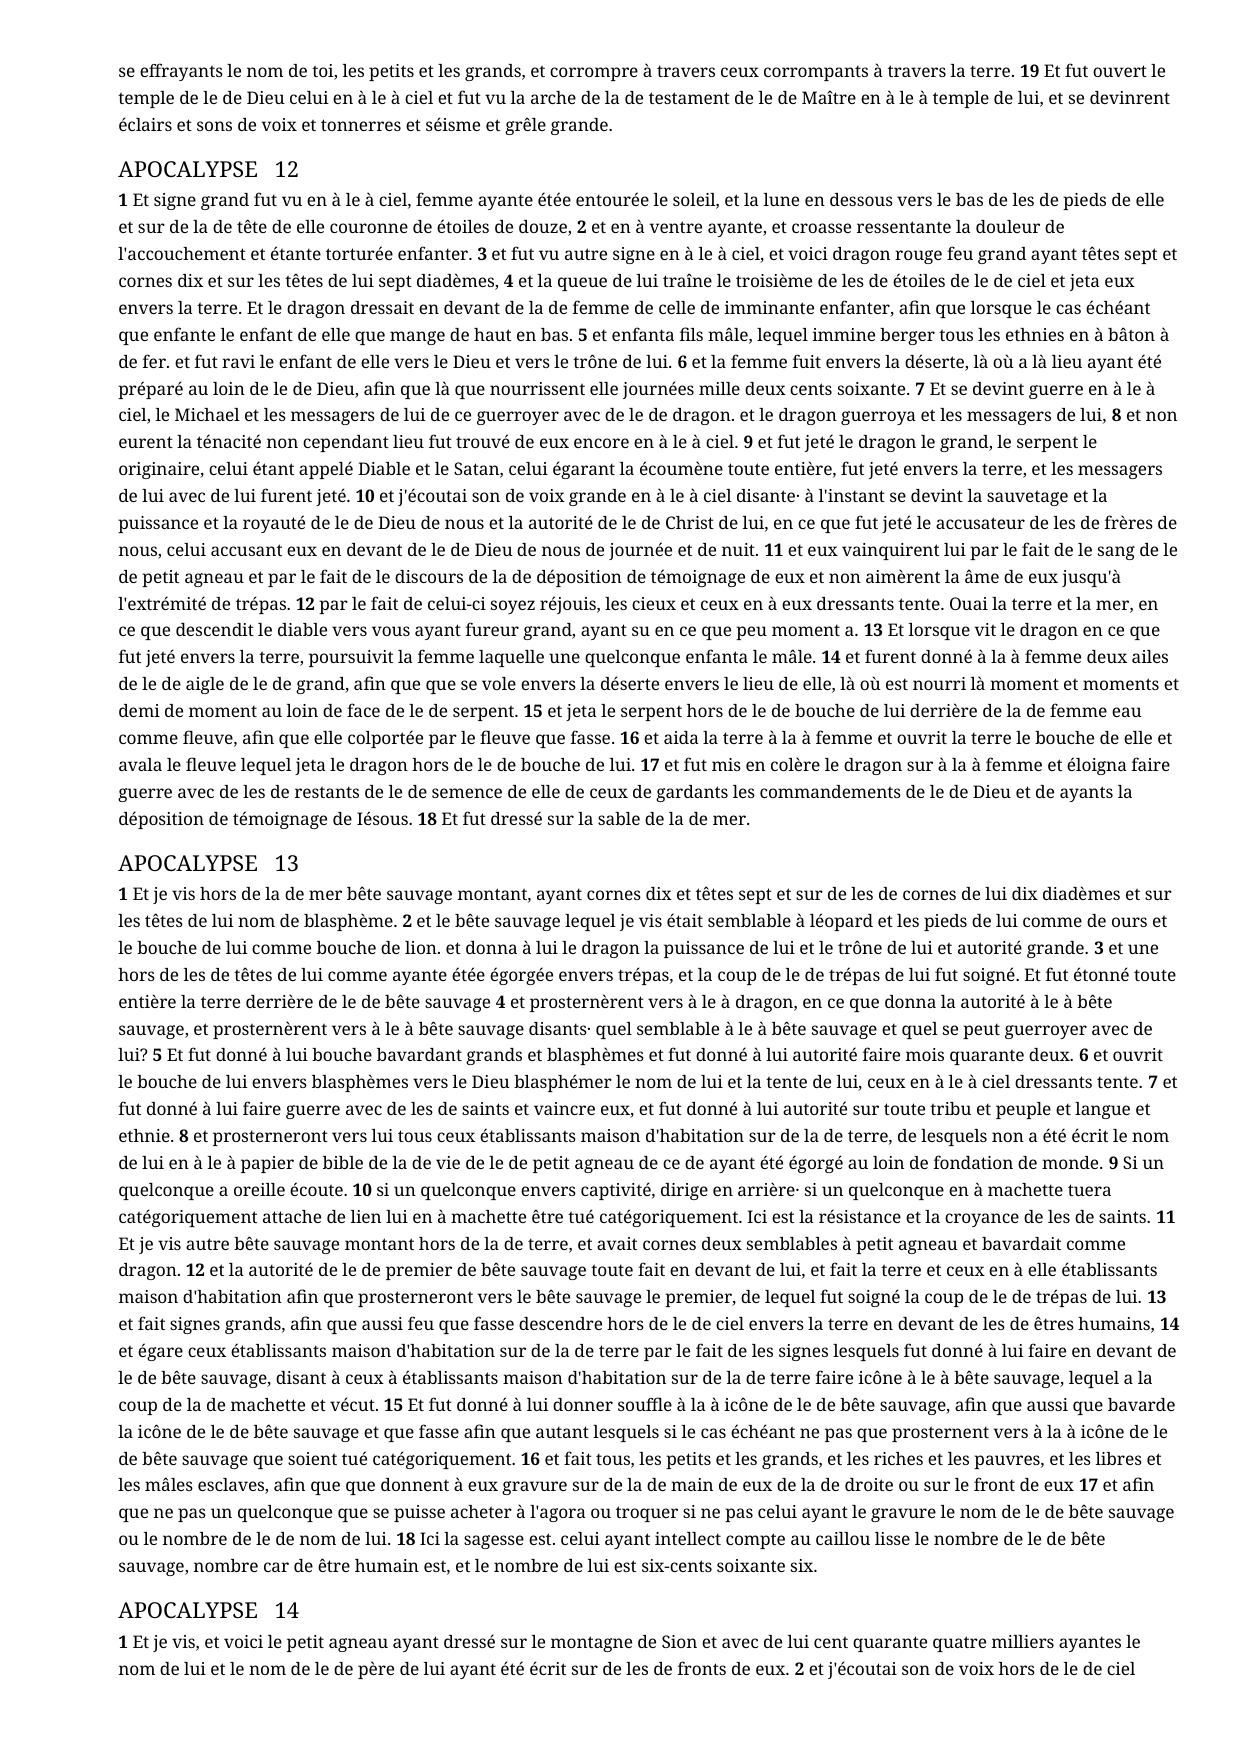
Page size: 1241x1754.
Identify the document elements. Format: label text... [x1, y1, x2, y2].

text se effrayants le nom de toi, les petits et les grands, et corrompre à travers ceux corrompants à travers la terre. 19 Et fut ouvert le temple de le de Dieu celui en à le à ciel et fut vu la arche de la de testament de le de Maître en à le à temple de lui, et se devinrent éclairs et sons de voix et tonnerres et séisme et grêle grande. [118, 59, 1181, 136]
text APOCALYPSE 13 [118, 848, 1181, 878]
text 1 Et je vis, et voici le petit agneau ayant dressé sur le montagne de Sion et avec de lui cent quarante quatre milliers ayantes le nom de lui et le nom de le de père de lui ayant été écrit sur de les de fronts de eux. 2 et j'écoutai son de voix hors de le de ciel [118, 1630, 1181, 1680]
text 1 Et signe grand fut vu en à le à ciel, femme ayante étée entourée le soleil, et la lune en dessous vers le bas de les de pieds de elle et sur de la de tête de elle couronne de étoiles de douze, 2 et en à ventre ayante, et croasse ressentante la douleur de l'accouchement et étante torturée enfanter. 3 et fut vu autre signe en à le à ciel, et voici dragon rouge feu grand ayant têtes sept et cornes dix et sur les têtes de lui sept diadèmes, 4 et la queue de lui traîne le troisième de les de étoiles de le de ciel et jeta eux envers la terre. Et le dragon dressait en devant de la de femme de celle de imminante enfanter, afin que lorsque le cas échéant que enfante le enfant de elle que mange de haut en bas. 5 et enfanta fils mâle, lequel immine berger tous les ethnies en à bâton à de fer. et fut ravi le enfant de elle vers le Dieu et vers le trône de lui. 6 et la femme fuit envers la déserte, là où a là lieu ayant été préparé au loin de le de Dieu, afin que là que nourrissent elle journées mille deux cents soixante. 7 Et se devint guerre en à le à ciel, le Michael et les messagers de lui de ce guerroyer avec de le de dragon. et le dragon guerroya et les messagers de lui, 8 et non eurent la ténacité non cependant lieu fut trouvé de eux encore en à le à ciel. 9 et fut jeté le dragon le grand, le serpent le originaire, celui étant appelé Diable et le Satan, celui égarant la écoumène toute entière, fut jeté envers la terre, et les messagers de lui avec de lui furent jeté. 10 et j'écoutai son de voix grande en à le à ciel disante· à l'instant se devint la sauvetage et la puissance et la royauté de le de Dieu de nous et la autorité de le de Christ de lui, en ce que fut jeté le accusateur de les de frères de nous, celui accusant eux en devant de le de Dieu de nous de journée et de nuit. 11 et eux vainquirent lui par le fait de le sang de le de petit agneau et par le fait de le discours de la de déposition de témoignage de eux et non aimèrent la âme de eux jusqu'à l'extrémité de trépas. 12 par le fait de celui-ci soyez réjouis, les cieux et ceux en à eux dressants tente. Ouai la terre et la mer, en ce que descendit le diable vers vous ayant fureur grand, ayant su en ce que peu moment a. 13 Et lorsque vit le dragon en ce que fut jeté envers la terre, poursuivit la femme laquelle une quelconque enfanta le mâle. 14 et furent donné à la à femme deux ailes de le de aigle de le de grand, afin que que se vole envers la déserte envers le lieu de elle, là où est nourri là moment et moments et demi de moment au loin de face de le de serpent. 15 et jeta le serpent hors de le de bouche de lui derrière de la de femme eau comme fleuve, afin que elle colportée par le fleuve que fasse. 16 et aida la terre à la à femme et ouvrit la terre le bouche de elle et avala le fleuve lequel jeta le dragon hors de le de bouche de lui. 17 et fut mis en colère le dragon sur à la à femme et éloigna faire guerre avec de les de restants de le de semence de elle de ceux de gardants les commandements de le de Dieu et de ayants la déposition de témoignage de Iésous. 18 Et fut dressé sur la sable de la de mer. [118, 188, 1181, 830]
text 1 Et je vis hors de la de mer bête sauvage montant, ayant cornes dix et têtes sept et sur de les de cornes de lui dix diadèmes et sur les têtes de lui nom de blasphème. 2 et le bête sauvage lequel je vis était semblable à léopard et les pieds de lui comme de ours et le bouche de lui comme bouche de lion. et donna à lui le dragon la puissance de lui et le trône de lui et autorité grande. 3 et une hors de les de têtes de lui comme ayante étée égorgée envers trépas, et la coup de le de trépas de lui fut soigné. Et fut étonné toute entière la terre derrière de le de bête sauvage 4 et prosternèrent vers à le à dragon, en ce que donna la autorité à le à bête sauvage, et prosternèrent vers à le à bête sauvage disants· quel semblable à le à bête sauvage et quel se peut guerroyer avec de lui? 5 Et fut donné à lui bouche bavardant grands et blasphèmes et fut donné à lui autorité faire mois quarante deux. 6 et ouvrit le bouche de lui envers blasphèmes vers le Dieu blasphémer le nom de lui et la tente de lui, ceux en à le à ciel dressants tente. 7 et fut donné à lui faire guerre avec de les de saints et vaincre eux, et fut donné à lui autorité sur toute tribu et peuple et langue et ethnie. 8 et prosterneront vers lui tous ceux établissants maison d'habitation sur de la de terre, de lesquels non a été écrit le nom de lui en à le à papier de bible de la de vie de le de petit agneau de ce de ayant été égorgé au loin de fondation de monde. 9 Si un quelconque a oreille écoute. 10 si un quelconque envers captivité, dirige en arrière· si un quelconque en à machette tuera catégoriquement attache de lien lui en à machette être tué catégoriquement. Ici est la résistance et la croyance de les de saints. 11 Et je vis autre bête sauvage montant hors de la de terre, et avait cornes deux semblables à petit agneau et bavardait comme dragon. 12 et la autorité de le de premier de bête sauvage toute fait en devant de lui, et fait la terre et ceux en à elle établissants maison d'habitation afin que prosterneront vers le bête sauvage le premier, de lequel fut soigné la coup de le de trépas de lui. 13 et fait signes grands, afin que aussi feu que fasse descendre hors de le de ciel envers la terre en devant de les de êtres humains, 14 et égare ceux établissants maison d'habitation sur de la de terre par le fait de les signes lesquels fut donné à lui faire en devant de le de bête sauvage, disant à ceux à établissants maison d'habitation sur de la de terre faire icône à le à bête sauvage, lequel a la coup de la de machette et vécut. 15 Et fut donné à lui donner souffle à la à icône de le de bête sauvage, afin que aussi que bavarde la icône de le de bête sauvage et que fasse afin que autant lesquels si le cas échéant ne pas que prosternent vers à la à icône de le de bête sauvage que soient tué catégoriquement. 16 et fait tous, les petits et les grands, et les riches et les pauvres, et les libres et les mâles esclaves, afin que que donnent à eux gravure sur de la de main de eux de la de droite ou sur le front de eux 17 et afin que ne pas un quelconque que se puisse acheter à l'agora ou troquer si ne pas celui ayant le gravure le nom de le de bête sauvage ou le nombre de le de nom de lui. 18 Ici la sagesse est. celui ayant intellect compte au caillou lisse le nombre de le de bête sauvage, nombre car de être humain est, et le nombre de lui est six-cents soixante six. [118, 882, 1181, 1577]
text APOCALYPSE 12 [118, 154, 1181, 184]
text APOCALYPSE 14 [118, 1596, 1181, 1625]
